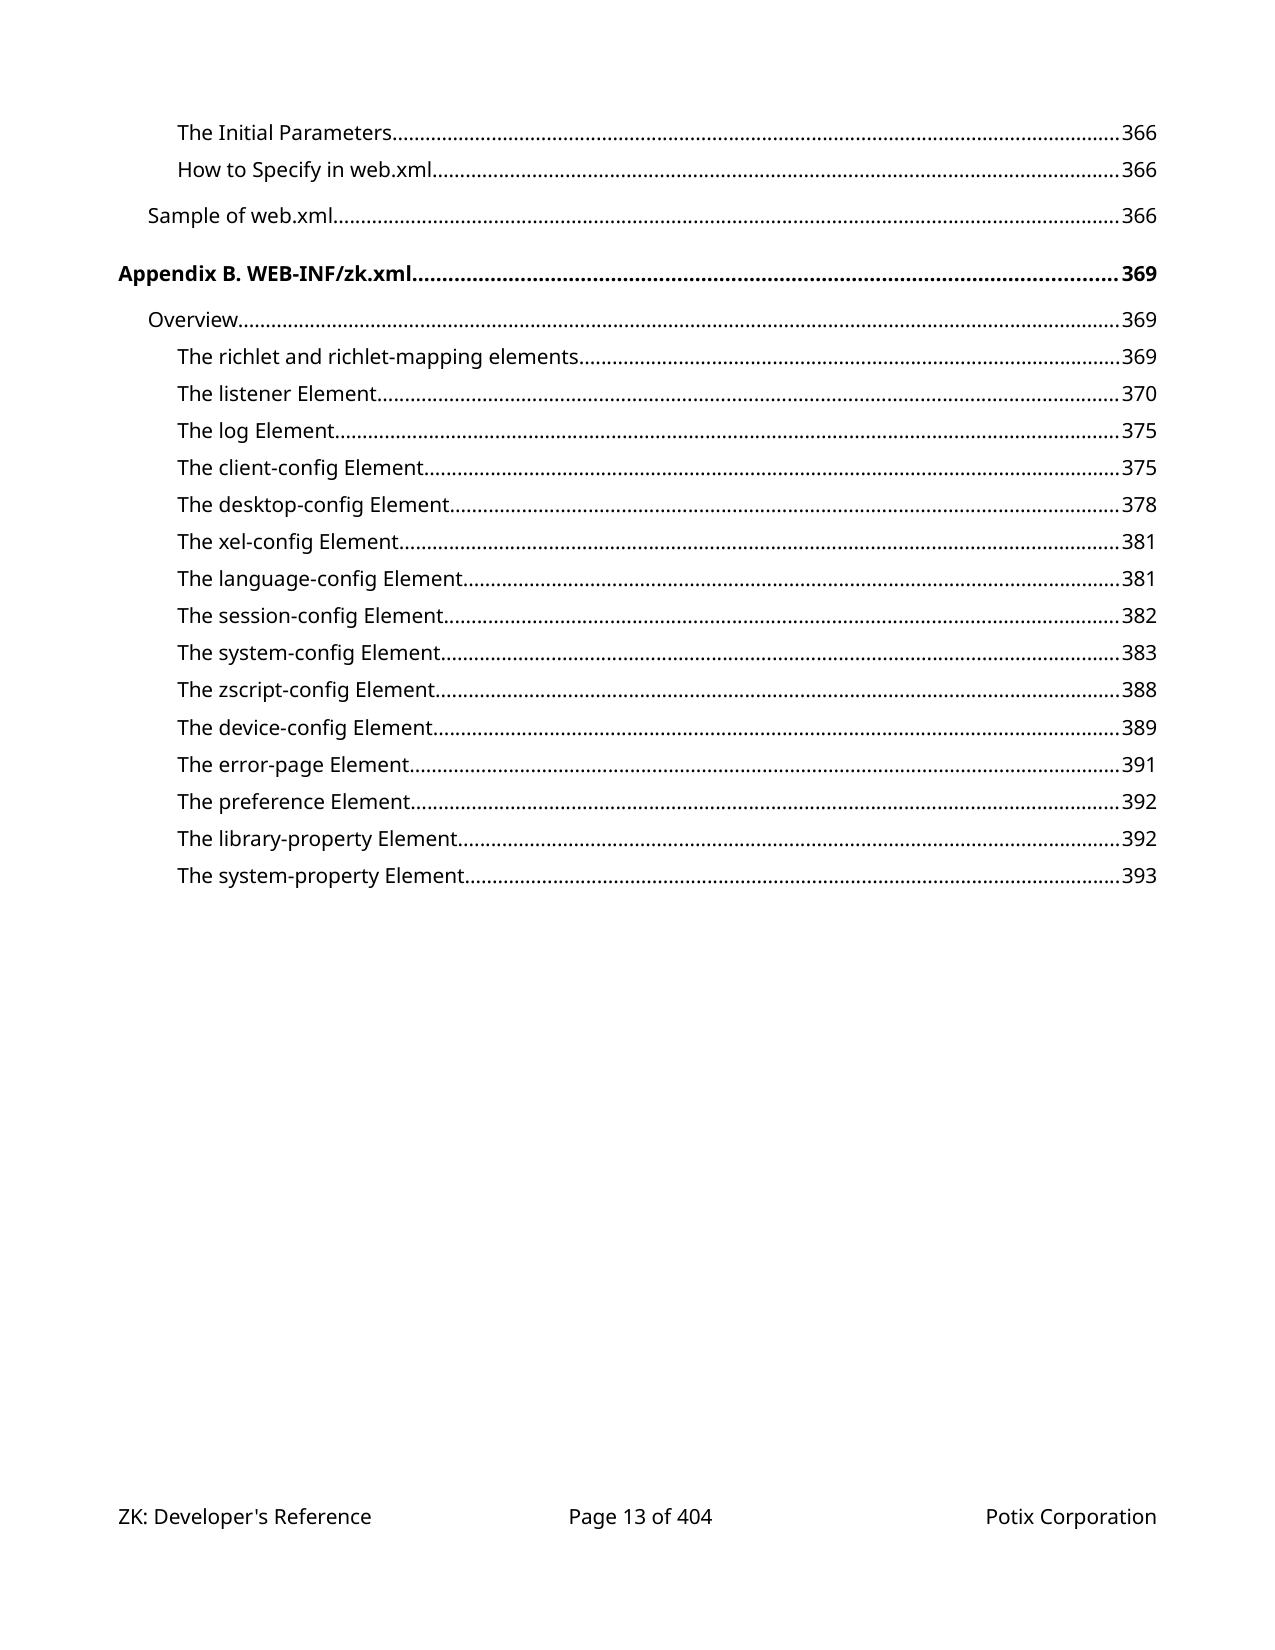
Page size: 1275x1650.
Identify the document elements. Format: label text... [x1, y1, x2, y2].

text The log Element 375 [177, 416, 1157, 444]
text Overview 369 [148, 305, 1157, 333]
text The system-config Element 383 [177, 638, 1157, 667]
text The language-config Element 381 [177, 564, 1157, 593]
text Sample of web.xml 366 [148, 201, 1157, 229]
text How to Specify in web.xml 366 [177, 155, 1157, 183]
text The session-config Element 382 [177, 601, 1157, 630]
text The library-property Element 392 [177, 824, 1157, 852]
text The desktop-config Element 378 [177, 490, 1157, 518]
text The richlet and richlet-mapping elements 369 [177, 342, 1157, 370]
text The zscript-config Element 388 [177, 676, 1157, 704]
text The device-config Element 389 [177, 713, 1157, 741]
text The Initial Parameters 366 [177, 118, 1157, 146]
text Appendix B. WEB-INF/zk.xml 369 [118, 259, 1157, 287]
text The xel-config Element 381 [177, 527, 1157, 556]
text The error-page Element 391 [177, 750, 1157, 778]
text The preference Element 392 [177, 787, 1157, 815]
text The listener Element 370 [177, 379, 1157, 407]
text The client-config Element 375 [177, 453, 1157, 481]
text The system-property Element 393 [177, 861, 1157, 889]
